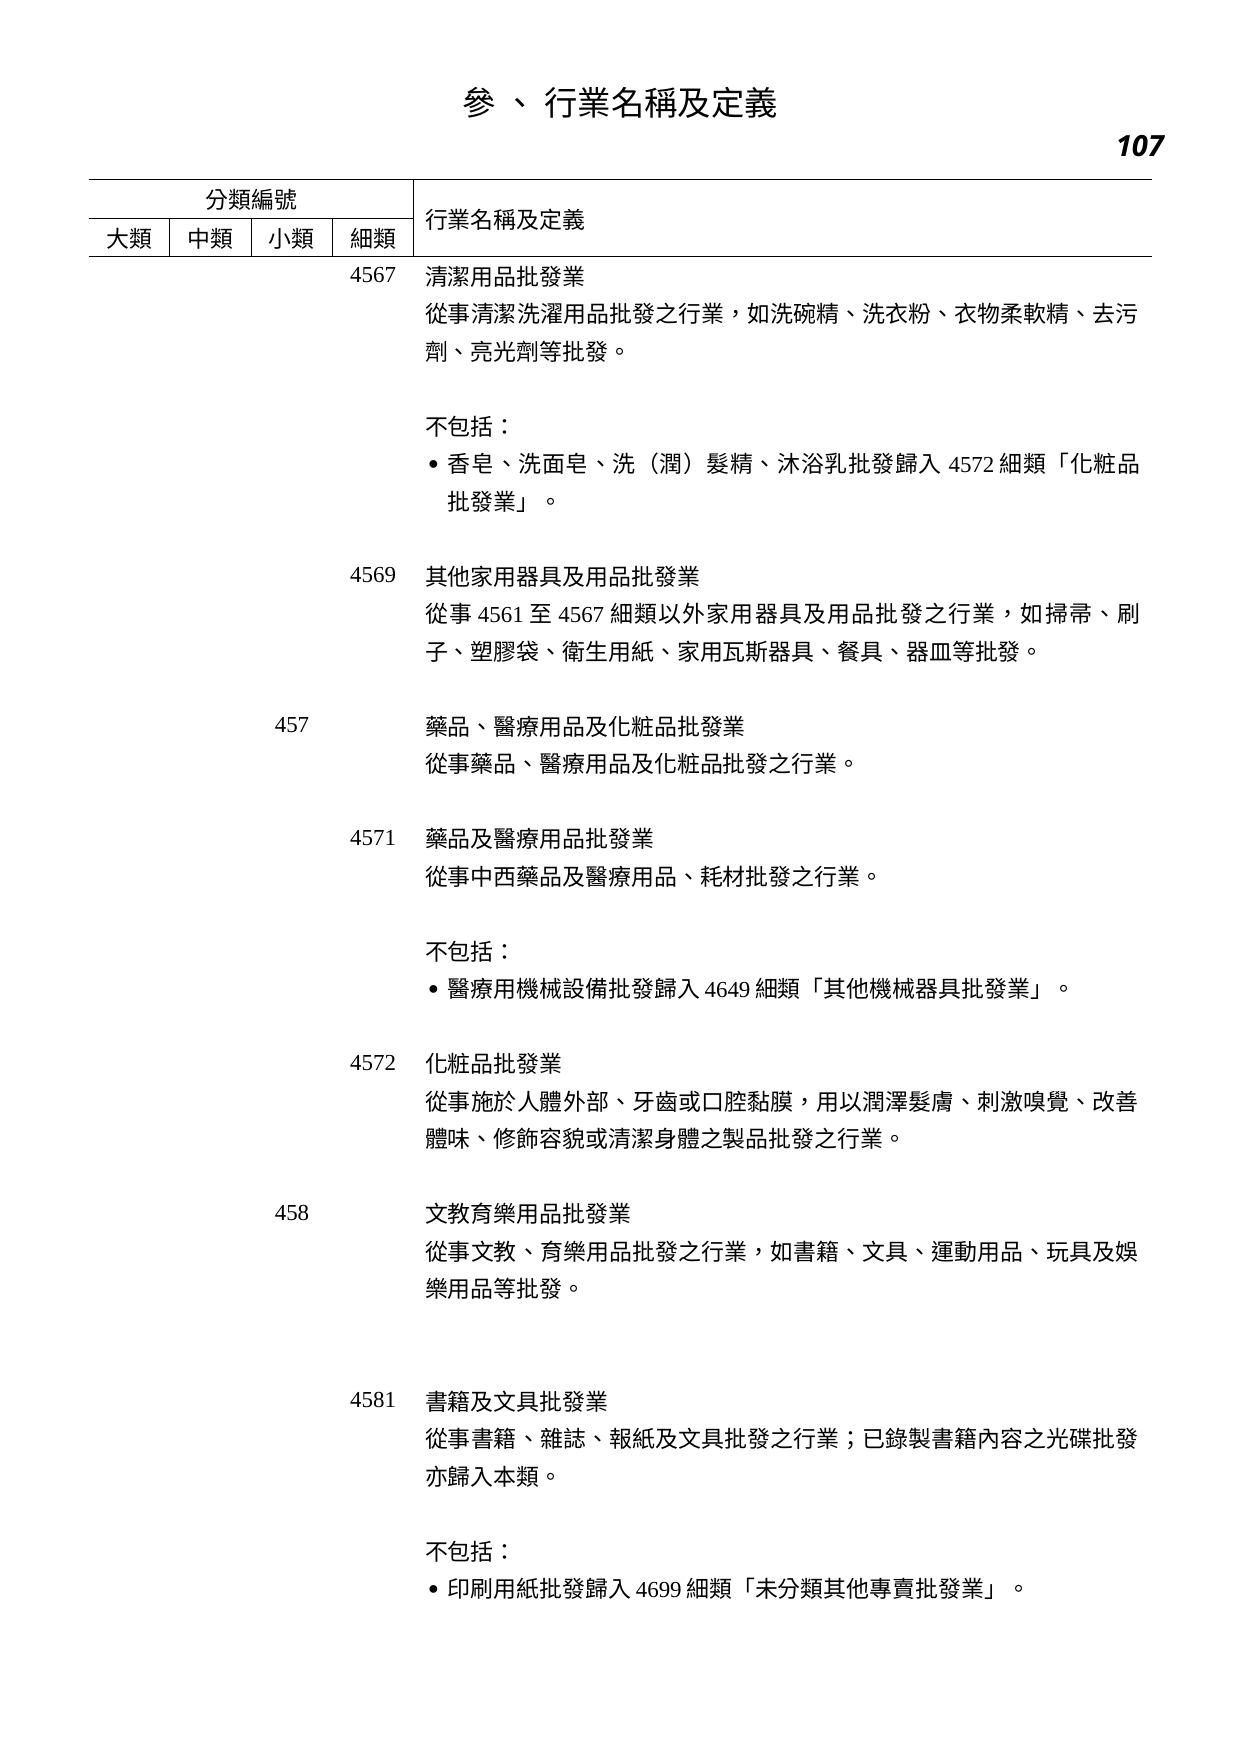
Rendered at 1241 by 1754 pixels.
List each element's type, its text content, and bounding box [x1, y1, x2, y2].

table_cell 藥品及醫療用品批發業 從事中西藥品及醫療用品、耗材批發之行業。 不包括： 醫療用機械設備批發歸入4649細類「其他機械器具批發業」。 [414, 819, 1152, 1044]
table_cell 清潔用品批發業 從事清潔洗濯用品批發之行業，如洗碗精、洗衣粉、衣物柔軟精、去污劑、亮光劑等批發。 不包括： 香皂、洗面皂、洗（潤）髮精、沐浴乳批發歸入4572細類「化粧品批發業」。 [414, 257, 1152, 556]
table_cell 其他家用器具及用品批發業 從事4561至4567細類以外家用器具及用品批發之行業，如掃帚、刷子、塑膠袋、衛生用紙、家用瓦斯器具、餐具、器皿等批發。 [414, 556, 1152, 706]
table_header 分類編號 [89, 180, 413, 218]
table_cell 458 [251, 1194, 332, 1381]
table_cell [89, 706, 170, 819]
table_cell 4569 [332, 556, 413, 706]
table_cell [89, 556, 170, 706]
table_cell [170, 1044, 251, 1194]
table_cell [332, 706, 413, 819]
table_cell 藥品、醫療用品及化粧品批發業 從事藥品、醫療用品及化粧品批發之行業。 [414, 706, 1152, 819]
table_cell [332, 1194, 413, 1381]
table_cell [251, 1381, 332, 1606]
table_cell [89, 1381, 170, 1606]
table_cell [251, 819, 332, 1044]
table_cell [89, 819, 170, 1044]
table_cell [170, 1381, 251, 1606]
table_cell 小類 [252, 219, 332, 256]
table_cell [89, 257, 170, 556]
table_cell 大類 [89, 219, 169, 256]
table_cell [251, 1044, 332, 1194]
table_cell [170, 819, 251, 1044]
table_cell 細類 [333, 219, 413, 256]
table_cell [170, 556, 251, 706]
table_cell 457 [251, 706, 332, 819]
table_cell 4567 [332, 257, 413, 556]
table_cell 文教育樂用品批發業 從事文教、育樂用品批發之行業，如書籍、文具、運動用品、玩具及娛樂用品等批發。 [414, 1194, 1152, 1381]
table_cell [251, 556, 332, 706]
table_cell 4572 [332, 1044, 413, 1194]
table_cell 中類 [170, 219, 251, 256]
table_cell [170, 706, 251, 819]
table_cell 書籍及文具批發業 從事書籍、雜誌、報紙及文具批發之行業；已錄製書籍內容之光碟批發亦歸入本類。 不包括： 印刷用紙批發歸入4699細類「未分類其他專賣批發業」。 [414, 1381, 1152, 1606]
table_cell 化粧品批發業 從事施於人體外部、牙齒或口腔黏膜，用以潤澤髮膚、刺激嗅覺、改善體味、修飾容貌或清潔身體之製品批發之行業。 [414, 1044, 1152, 1194]
table_cell 4581 [332, 1381, 413, 1606]
table_cell [170, 257, 251, 556]
table_header 行業名稱及定義 [414, 180, 1152, 256]
table_cell [251, 257, 332, 556]
table_cell 4571 [332, 819, 413, 1044]
table_cell [89, 1194, 170, 1381]
table_cell [89, 1044, 170, 1194]
table_cell [170, 1194, 251, 1381]
